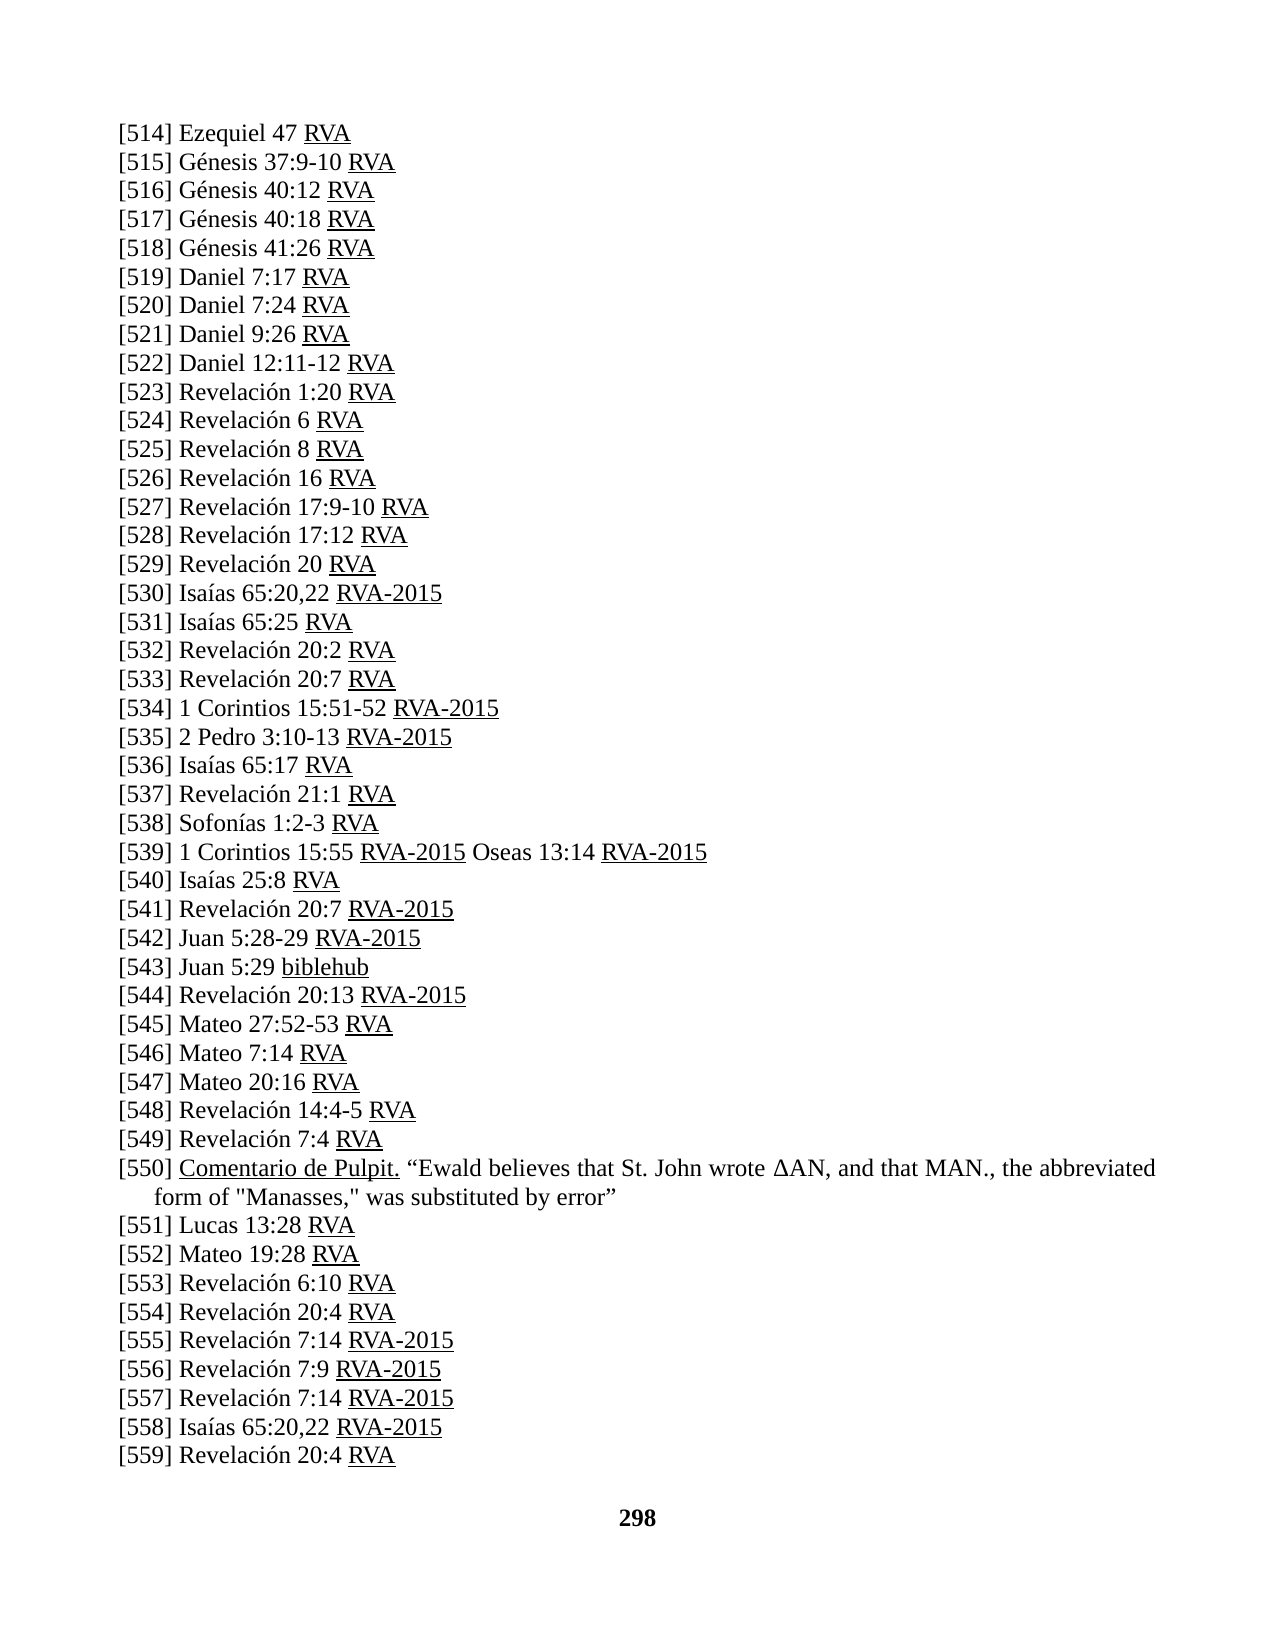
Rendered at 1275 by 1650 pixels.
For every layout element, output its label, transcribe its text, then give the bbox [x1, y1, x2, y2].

text Revelación 1:20 RVA [118, 377, 1157, 406]
text 1 Corintios 15:51-52 RVA-2015 [118, 693, 1157, 722]
text Lucas 13:28 RVA [118, 1211, 1157, 1239]
text Mateo 19:28 RVA [118, 1239, 1157, 1268]
text Revelación 20 RVA [118, 549, 1157, 578]
text Juan 5:29 biblehub [118, 952, 1157, 981]
text Revelación 7:14 RVA-2015 [118, 1326, 1157, 1354]
text Isaías 65:25 RVA [118, 607, 1157, 636]
text Daniel 9:26 RVA [118, 319, 1157, 348]
text Isaías 65:20,22 RVA-2015 [118, 578, 1157, 607]
text Revelación 20:2 RVA [118, 636, 1157, 664]
text Génesis 40:18 RVA [118, 204, 1157, 233]
text Revelación 7:9 RVA-2015 [118, 1354, 1157, 1383]
text 1 Corintios 15:55 RVA-2015 Oseas 13:14 RVA-2015 [118, 837, 1157, 866]
text Revelación 20:4 RVA [118, 1297, 1157, 1326]
text Comentario de Pulpit. “Ewald believes that St. John wrote ΔΑΝ, and that MAN., the abbreviated form of "Manasses," was substituted by error” [118, 1153, 1157, 1211]
text Revelación 17:9-10 RVA [118, 492, 1157, 521]
text Isaías 25:8 RVA [118, 866, 1157, 894]
text Revelación 14:4-5 RVA [118, 1096, 1157, 1124]
text Revelación 7:14 RVA-2015 [118, 1383, 1157, 1412]
text Ezequiel 47 RVA [118, 118, 1157, 147]
text Daniel 7:24 RVA [118, 291, 1157, 319]
text Mateo 7:14 RVA [118, 1038, 1157, 1067]
text Revelación 17:12 RVA [118, 521, 1157, 549]
text Génesis 40:12 RVA [118, 176, 1157, 204]
text Revelación 6 RVA [118, 406, 1157, 434]
text Revelación 8 RVA [118, 434, 1157, 463]
text Génesis 41:26 RVA [118, 233, 1157, 262]
text Isaías 65:20,22 RVA-2015 [118, 1412, 1157, 1441]
text Revelación 20:7 RVA [118, 664, 1157, 693]
text Juan 5:28-29 RVA-2015 [118, 923, 1157, 952]
text Mateo 27:52-53 RVA [118, 1009, 1157, 1038]
text Revelación 7:4 RVA [118, 1124, 1157, 1153]
text Daniel 7:17 RVA [118, 262, 1157, 291]
text Revelación 16 RVA [118, 463, 1157, 492]
text Isaías 65:17 RVA [118, 751, 1157, 779]
text Revelación 20:13 RVA-2015 [118, 981, 1157, 1009]
text Revelación 20:4 RVA [118, 1441, 1157, 1469]
text Mateo 20:16 RVA [118, 1067, 1157, 1096]
text Revelación 21:1 RVA [118, 779, 1157, 808]
text Génesis 37:9-10 RVA [118, 147, 1157, 176]
text Revelación 6:10 RVA [118, 1268, 1157, 1297]
text 2 Pedro 3:10-13 RVA-2015 [118, 722, 1157, 751]
text Sofonías 1:2-3 RVA [118, 808, 1157, 837]
text Daniel 12:11-12 RVA [118, 348, 1157, 377]
text Revelación 20:7 RVA-2015 [118, 894, 1157, 923]
